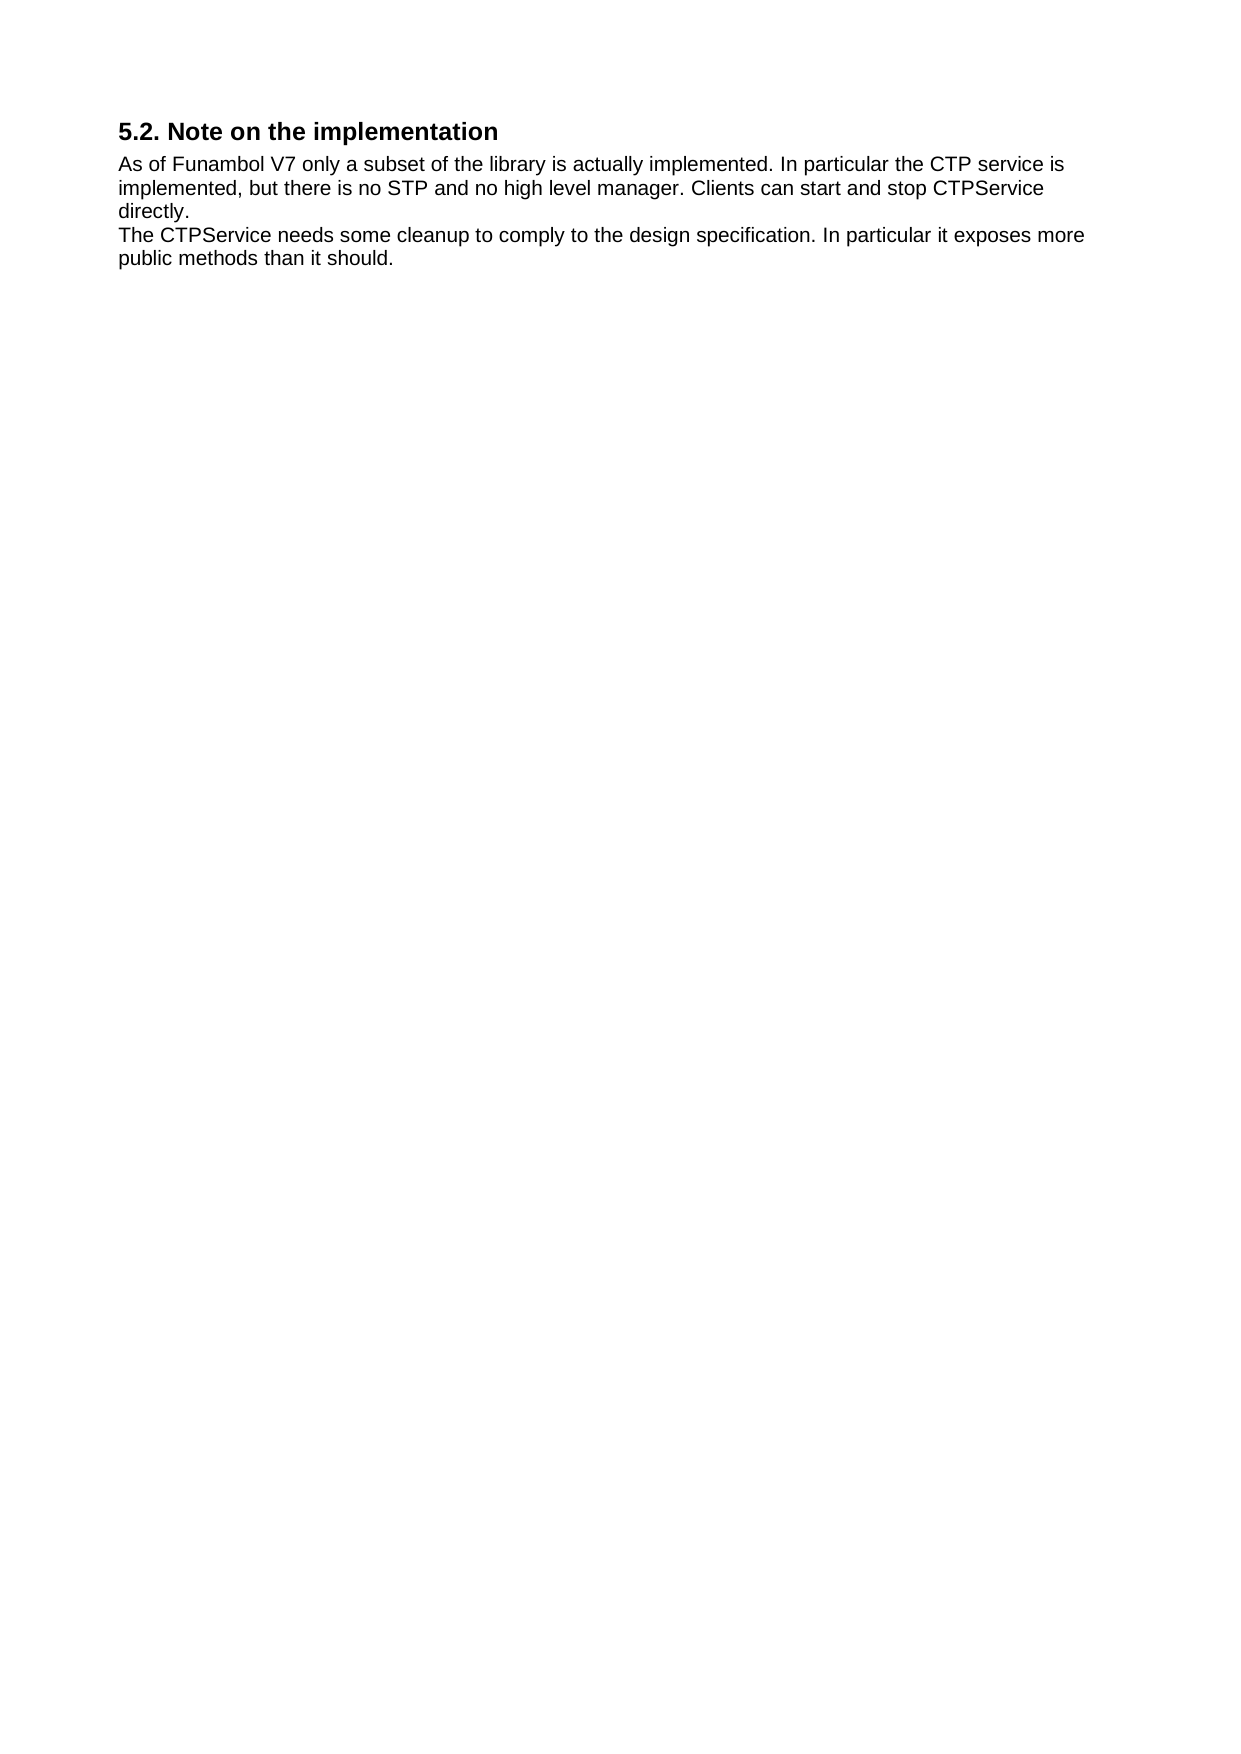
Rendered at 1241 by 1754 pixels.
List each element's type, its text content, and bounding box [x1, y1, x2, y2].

text The CTPService needs some cleanup to comply to the design specification. In particular it exposes more public methods than it should. [118, 223, 1122, 270]
subtitle Note on the implementation [118, 118, 1122, 146]
text As of Funambol V7 only a subset of the library is actually implemented. In particular the CTP service is implemented, but there is no STP and no high level manager. Clients can start and stop CTPService directly. [118, 152, 1122, 223]
